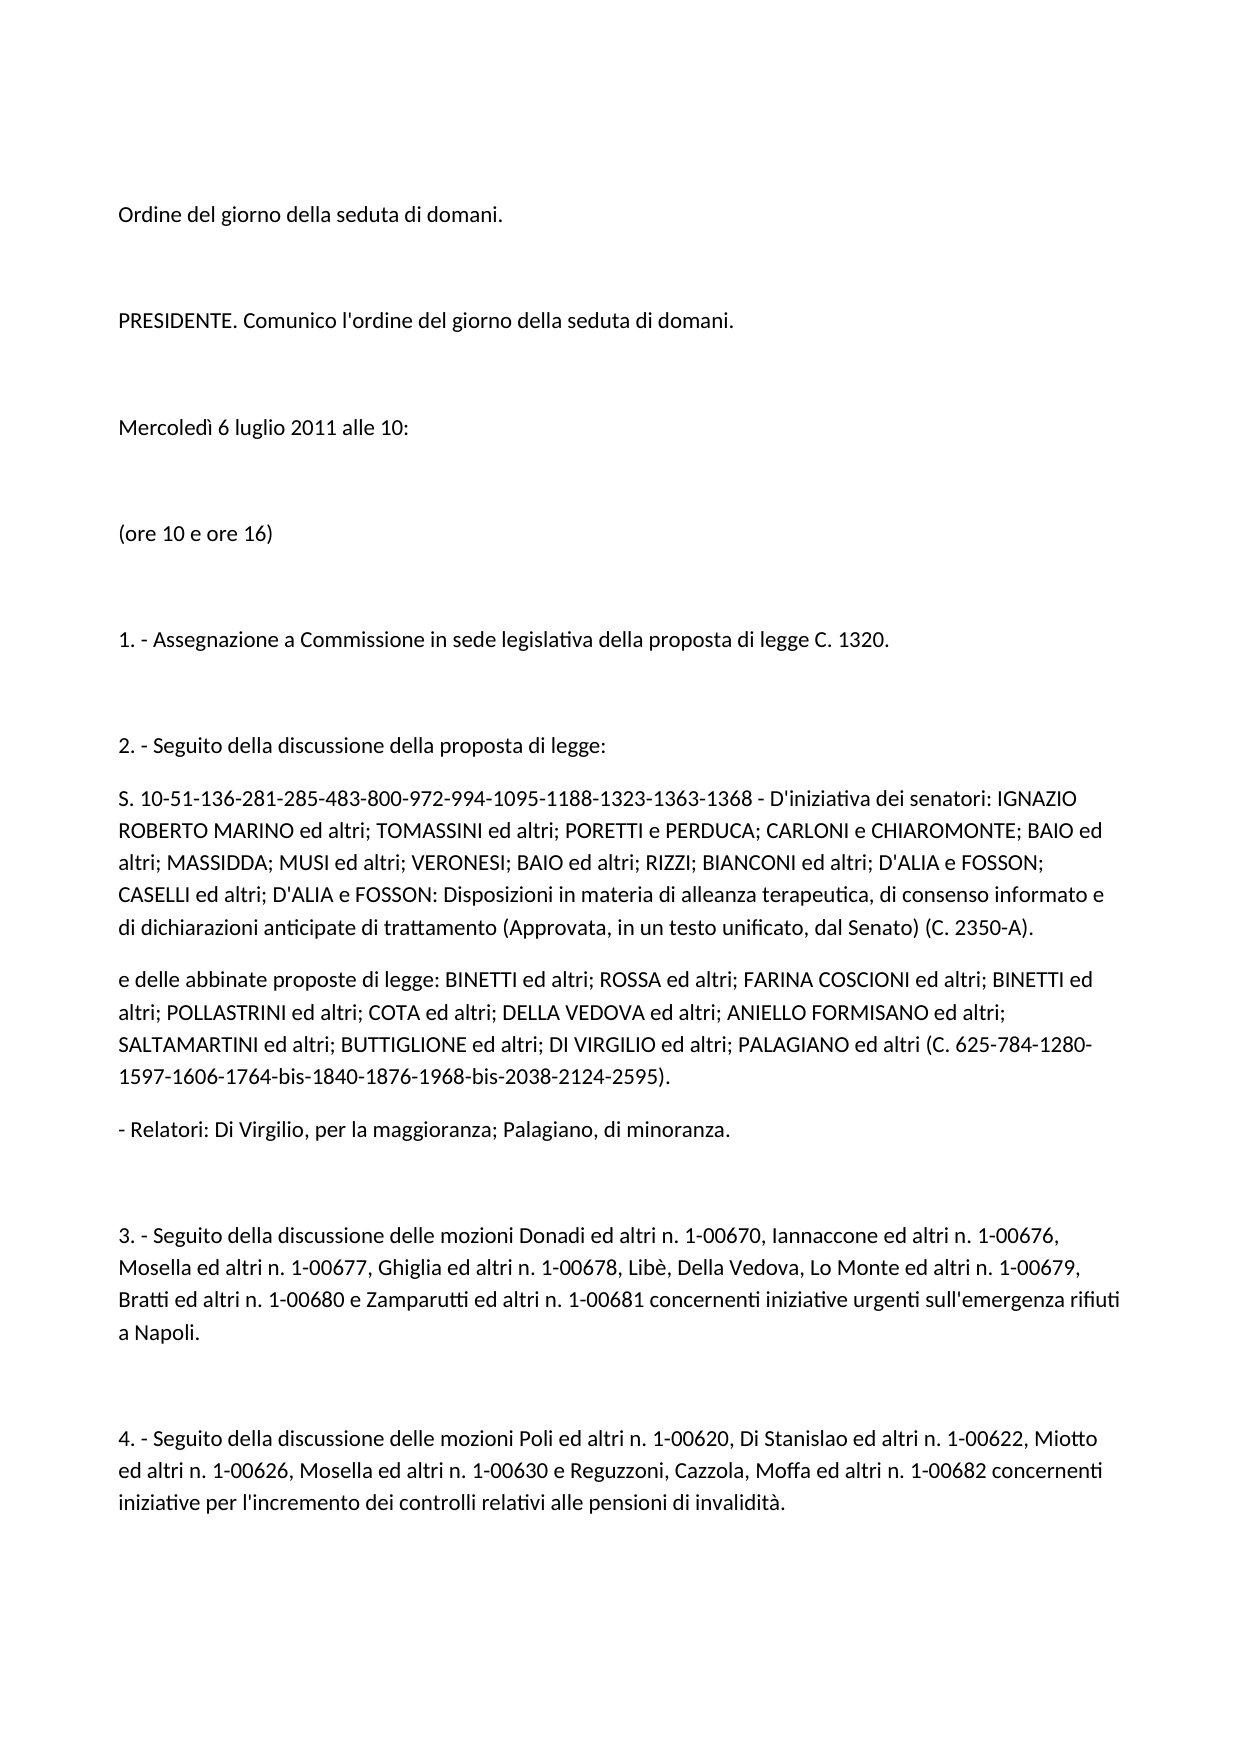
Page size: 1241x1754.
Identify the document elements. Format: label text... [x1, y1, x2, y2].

text - Relatori: Di Virgilio, per la maggioranza; Palagiano, di minoranza. [118, 1115, 1122, 1143]
text Mercoledì 6 luglio 2011 alle 10: [118, 413, 1122, 441]
text e delle abbinate proposte di legge: BINETTI ed altri; ROSSA ed altri; FARINA COSCIONI ed altri; BINETTI ed altri; POLLASTRINI ed altri; COTA ed altri; DELLA VEDOVA ed altri; ANIELLO FORMISANO ed altri; SALTAMARTINI ed altri; BUTTIGLIONE ed altri; DI VIRGILIO ed altri; PALAGIANO ed altri (C. 625-784-1280-1597-1606-1764-bis-1840-1876-1968-bis-2038-2124-2595). [118, 966, 1122, 1090]
text 1. - Assegnazione a Commissione in sede legislativa della proposta di legge C. 1320. [118, 625, 1122, 653]
text (ore 10 e ore 16) [118, 519, 1122, 547]
text 3. - Seguito della discussione delle mozioni Donadi ed altri n. 1-00670, Iannaccone ed altri n. 1-00676, Mosella ed altri n. 1-00677, Ghiglia ed altri n. 1-00678, Libè, Della Vedova, Lo Monte ed altri n. 1-00679, Bratti ed altri n. 1-00680 e Zamparutti ed altri n. 1-00681 concernenti iniziative urgenti sull'emergenza rifiuti a Napoli. [118, 1221, 1122, 1346]
text S. 10-51-136-281-285-483-800-972-994-1095-1188-1323-1363-1368 - D'iniziativa dei senatori: IGNAZIO ROBERTO MARINO ed altri; TOMASSINI ed altri; PORETTI e PERDUCA; CARLONI e CHIAROMONTE; BAIO ed altri; MASSIDDA; MUSI ed altri; VERONESI; BAIO ed altri; RIZZI; BIANCONI ed altri; D'ALIA e FOSSON; CASELLI ed altri; D'ALIA e FOSSON: Disposizioni in materia di alleanza terapeutica, di consenso informato e di dichiarazioni anticipate di trattamento (Approvata, in un testo unificato, dal Senato) (C. 2350-A). [118, 784, 1122, 941]
text 2. - Seguito della discussione della proposta di legge: [118, 731, 1122, 759]
text PRESIDENTE. Comunico l'ordine del giorno della seduta di domani. [118, 307, 1122, 335]
text 4. - Seguito della discussione delle mozioni Poli ed altri n. 1-00620, Di Stanislao ed altri n. 1-00622, Miotto ed altri n. 1-00626, Mosella ed altri n. 1-00630 e Reguzzoni, Cazzola, Moffa ed altri n. 1-00682 concernenti iniziative per l'incremento dei controlli relativi alle pensioni di invalidità. [118, 1424, 1122, 1516]
text Ordine del giorno della seduta di domani. [118, 201, 1122, 229]
